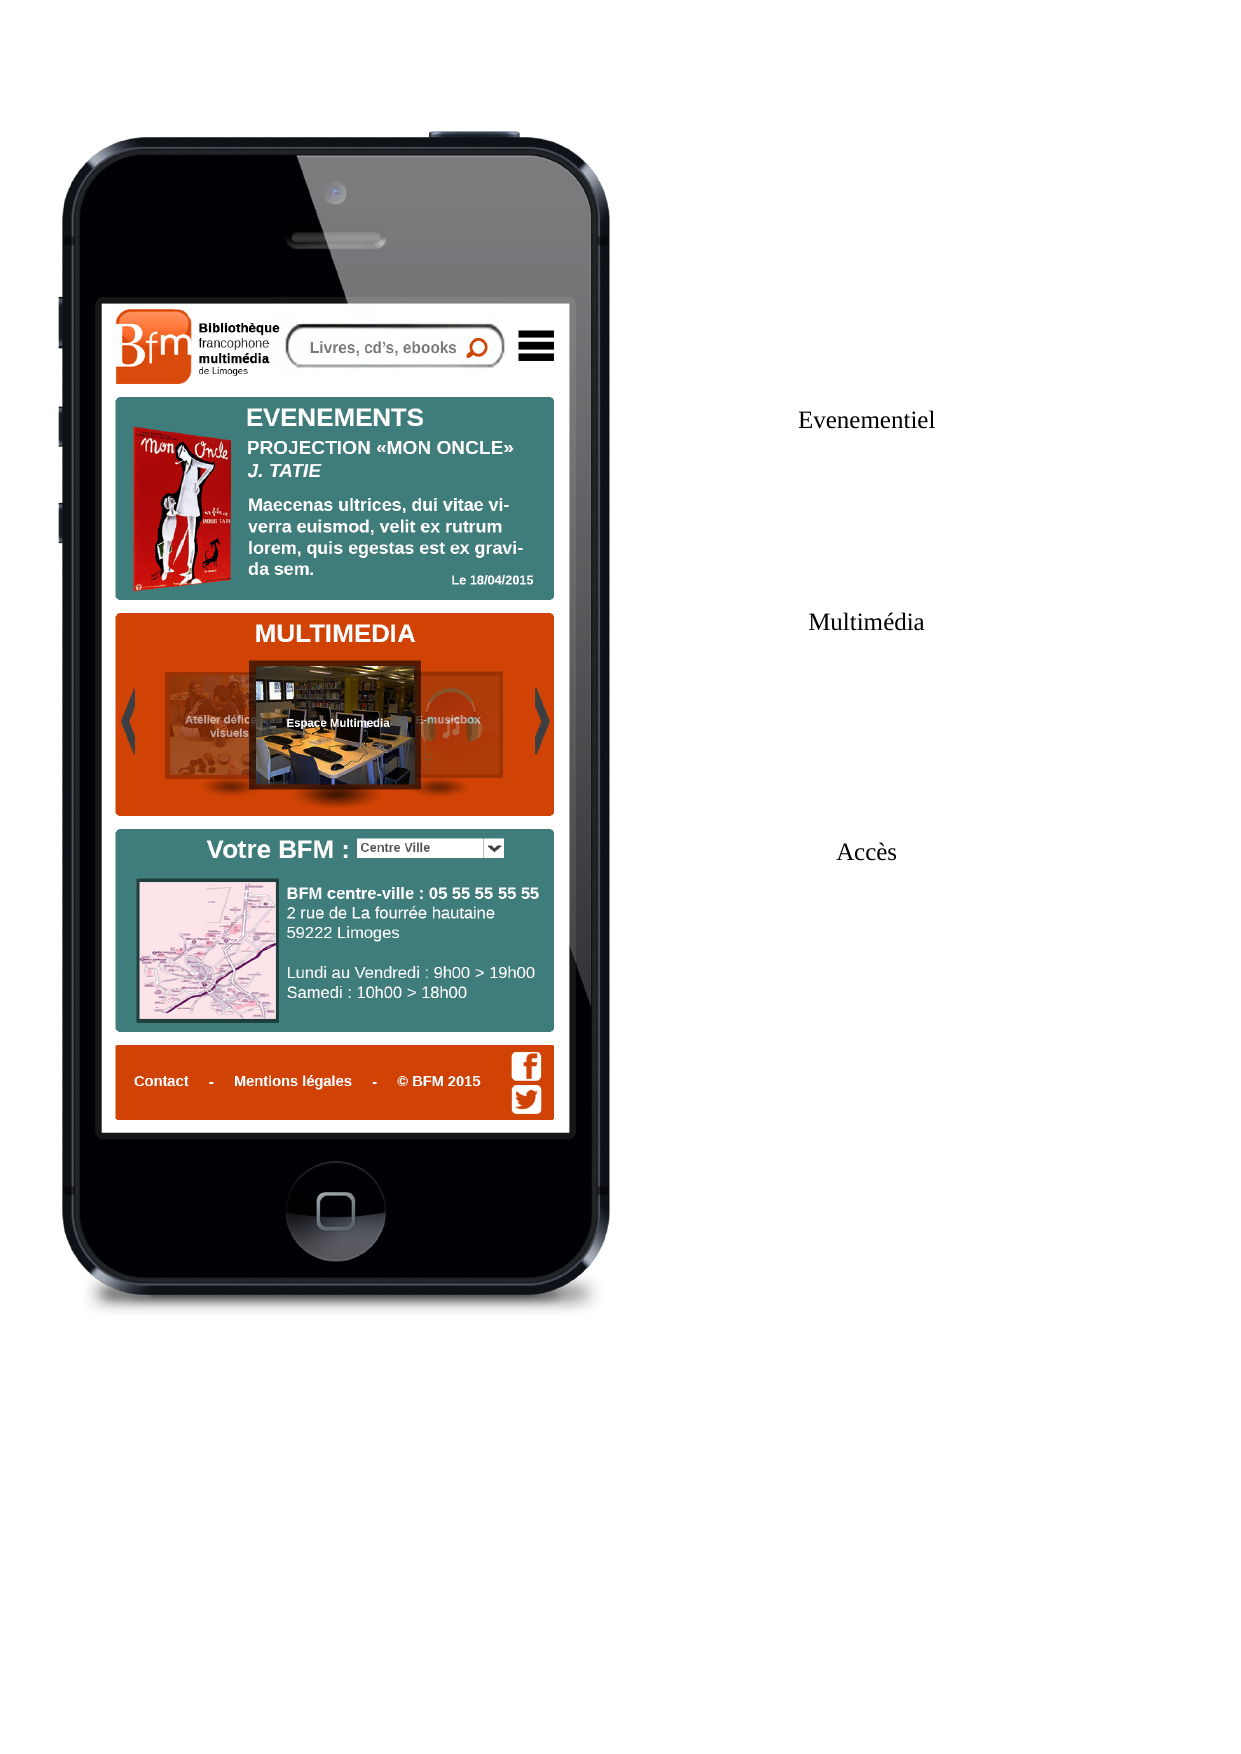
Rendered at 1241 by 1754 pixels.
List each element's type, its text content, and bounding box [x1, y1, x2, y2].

text Accès [611, 837, 1122, 866]
text Evenementiel [611, 406, 1122, 434]
text Multimédia [611, 607, 1122, 636]
picture [58, 121, 611, 1328]
